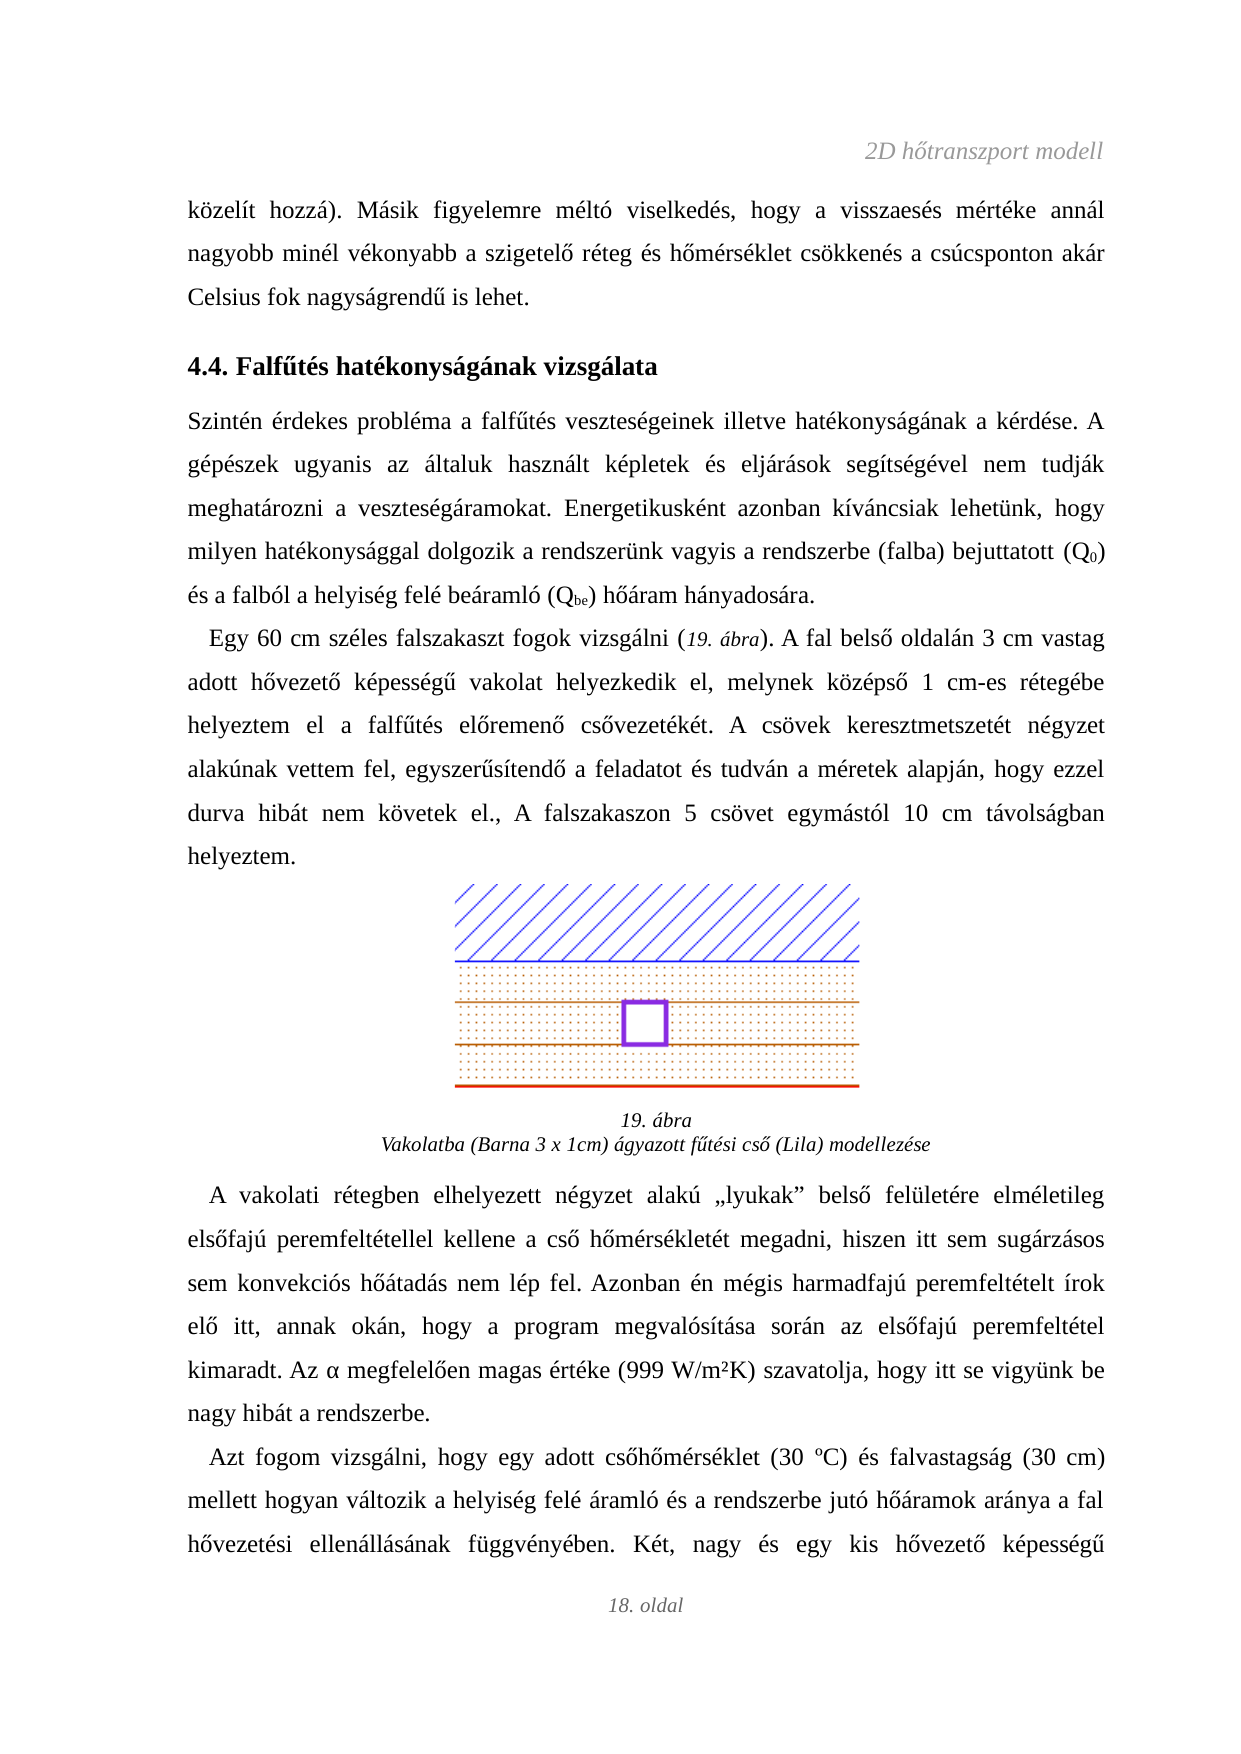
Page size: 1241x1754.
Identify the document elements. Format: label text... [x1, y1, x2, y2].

text A vakolati rétegben elhelyezett négyzet alakú „lyukak” belső felületére elméletileg elsőfajú peremfeltétellel kellene a cső hőmérsékletét megadni, hiszen itt sem sugárzásos sem konvekciós hőátadás nem lép fel. Azonban én mégis harmadfajú peremfeltételt írok elő itt, annak okán, hogy a program megvalósítása során az elsőfajú peremfeltétel kimaradt. Az α megfelelően magas értéke (999 W/m²K) szavatolja, hogy itt se vigyünk be nagy hibát a rendszerbe. [187, 1180, 1106, 1427]
picture [454, 884, 860, 1094]
text Azt fogom vizsgálni, hogy egy adott csőhőmérséklet (30 ºC) és falvastagság (30 cm) mellett hogyan változik a helyiség felé áramló és a rendszerbe jutó hőáramok aránya a fal hővezetési ellenállásának függvényében. Két, nagy és egy kis hővezető képességű [187, 1442, 1106, 1558]
text közelít hozzá). Másik figyelemre méltó viselkedés, hogy a visszaesés mértéke annál nagyobb minél vékonyabb a szigetelő réteg és hőmérséklet csökkenés a csúcsponton akár Celsius fok nagyságrendű is lehet. [187, 194, 1106, 311]
text Szintén érdekes probléma a falfűtés veszteségeinek illetve hatékonyságának a kérdése. A gépészek ugyanis az általuk használt képletek és eljárások segítségével nem tudják meghatározni a veszteségáramokat. Energetikusként azonban kíváncsiak lehetünk, hogy milyen hatékonysággal dolgozik a rendszerünk vagyis a rendszerbe (falba) bejuttatott (Q0) és a falból a helyiség felé beáramló (Qbe) hőáram hányadosára. [187, 406, 1106, 609]
subtitle Falfűtés hatékonyságának vizsgálata [187, 351, 1106, 382]
text Egy 60 cm széles falszakaszt fogok vizsgálni (19. ábra). A fal belső oldalán 3 cm vastag adott hővezető képességű vakolat helyezkedik el, melynek középső 1 cm-es rétegébe helyeztem el a falfűtés előremenő csővezetékét. A csövek keresztmetszetét négyzet alakúnak vettem fel, egyszerűsítendő a feladatot és tudván a méretek alapján, hogy ezzel durva hibát nem követek el., A falszakaszon 5 csövet egymástól 10 cm távolságban helyeztem. [187, 623, 1106, 870]
text Vakolatba (Barna 3 x 1cm) ágyazott fűtési cső (Lila) modellezése [187, 1132, 1106, 1156]
text 19. ábra [187, 1108, 1106, 1132]
